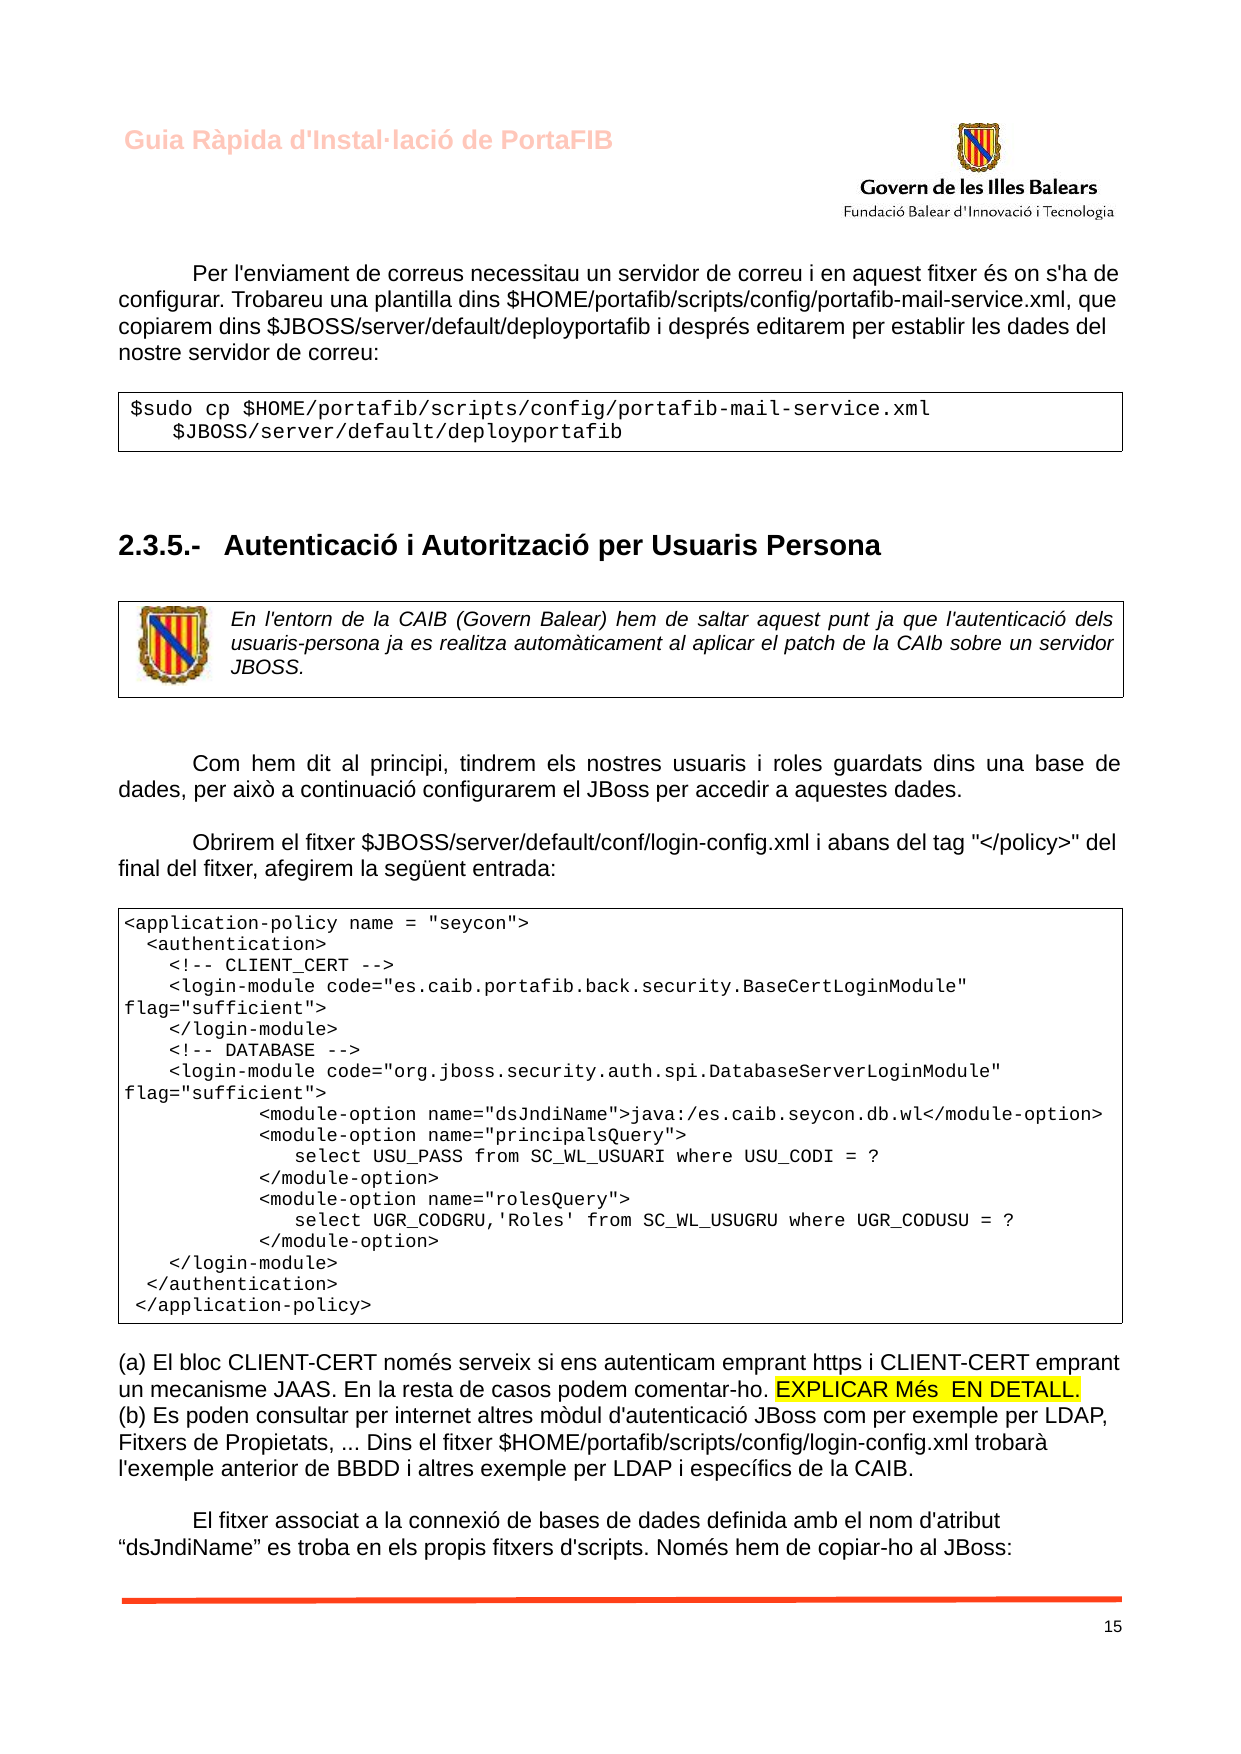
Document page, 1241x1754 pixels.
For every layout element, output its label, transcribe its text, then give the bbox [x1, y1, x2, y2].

text (b) Es poden consultar per internet altres mòdul d'autenticació JBoss com per exemple per LDAP, Fitxers de Propietats, ... Dins el fitxer $HOME/portafib/scripts/config/login-config.xml trobarà l'exemple anterior de BBDD i altres exemple per LDAP i específics de la CAIB. [118, 1402, 1122, 1481]
table_header $sudo cp $HOME/portafib/scripts/config/portafib-mail-service.xml $JBOSS/server/default/deployportafib [119, 393, 1122, 451]
text Com hem dit al principi, tindrem els nostres usuaris i roles guardats dins una base de dades, per això a continuació configurarem el JBoss per accedir a aquestes dades. [118, 749, 1122, 802]
text El fitxer associat a la connexió de bases de dades definida amb el nom d'atribut “dsJndiName” es troba en els propis fitxers d'scripts. Només hem de copiar-ho al JBoss: [118, 1507, 1122, 1560]
text (a) El bloc CLIENT-CERT només serveix si ens autenticam emprant https i CLIENT-CERT emprant un mecanisme JAAS. En la resta de casos podem comentar-ho. EXPLICAR Més EN DETALL. [118, 1349, 1122, 1402]
table_header En l'entorn de la CAIB (Govern Balear) hem de saltar aquest punt ja que l'autenticació dels usuaris-persona ja es realitza automàticament al aplicar el patch de la CAIb sobre un servidor JBOSS. [225, 602, 1123, 697]
table_header [119, 602, 225, 697]
text Per l'enviament de correus necessitau un servidor de correu i en aquest fitxer és on s'ha de configurar. Trobareu una plantilla dins $HOME/portafib/scripts/config/portafib-mail-service.xml, que copiarem dins $JBOSS/server/default/deployportafib i després editarem per establir les dades del nostre servidor de correu: [118, 260, 1122, 365]
text Obrirem el fitxer $JBOSS/server/default/conf/login-config.xml i abans del tag "</policy>" del final del fitxer, afegirem la següent entrada: [118, 828, 1122, 881]
table_header <application-policy name = "seycon"> <authentication> <!-- CLIENT_CERT --> <login-module code="es.caib.portafib.back.security.BaseCertLoginModule" flag="sufficient"> </login-module> <!-- DATABASE --> <login-module code="org.jboss.security.auth.spi.DatabaseServerLoginModule" flag="sufficient"> <module-option name="dsJndiName">java:/es.caib.seycon.db.wl</module-option> <module-option name="principalsQuery"> select USU_PASS from SC_WL_USUARI where USU_CODI = ? </module-option> <module-option name="rolesQuery"> select UGR_CODGRU,'Roles' from SC_WL_USUGRU where UGR_CODUSU = ? </module-option> </login-module> </authentication> </application-policy> [119, 909, 1122, 1323]
picture [840, 123, 1117, 220]
subtitle Autenticació i Autorització per Usuaris Persona [118, 528, 1122, 562]
picture [134, 606, 214, 686]
